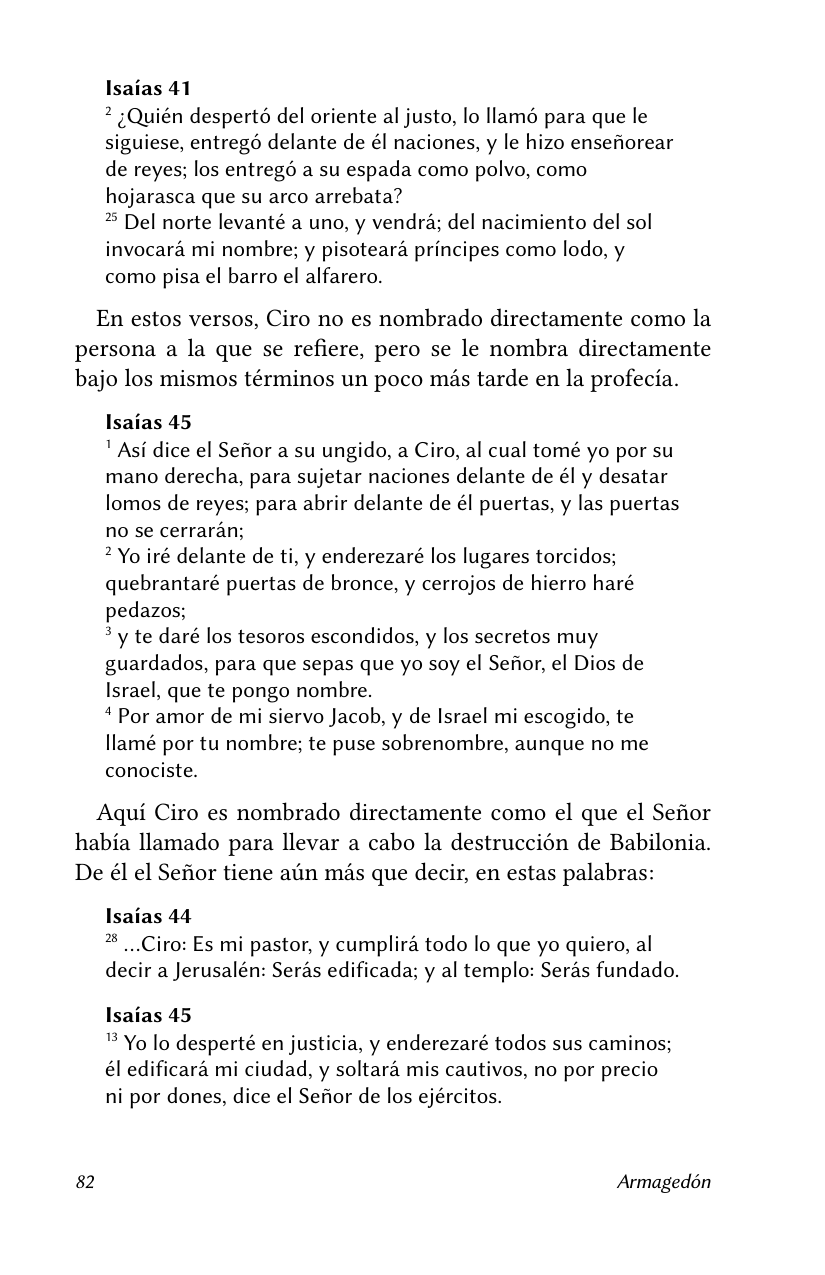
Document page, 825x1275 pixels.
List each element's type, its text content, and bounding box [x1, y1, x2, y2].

text Isaías 45 [105, 409, 712, 435]
text 25 Del norte levanté a uno, y vendrá; del nacimiento del sol invocará mi nombre; y pisoteará príncipes como lodo, y como pisa el barro el alfarero. [105, 209, 682, 289]
text 1 Así dice el Señor a su ungido, a Ciro, al cual tomé yo por su mano derecha, para sujetar naciones delante de él y desatar lomos de reyes; para abrir delante de él puertas, y las puertas no se cerrarán; [105, 437, 682, 543]
text Isaías 45 [105, 1002, 712, 1028]
text 3 y te daré los tesoros escondidos, y los secretos muy guardados, para que sepas que yo soy el Señor, el Dios de Israel, que te pongo nombre. [105, 623, 682, 703]
text Aquí Ciro es nombrado directamente como el que el Señor había llamado para llevar a cabo la destrucción de Babilonia. De él el Señor tiene aún más que decir, en estas palabras: [75, 798, 712, 887]
text 13 Yo lo desperté en justicia, y enderezaré todos sus caminos; él edificará mi ciudad, y soltará mis cautivos, no por precio ni por dones, dice el Señor de los ejércitos. [105, 1029, 682, 1109]
text Isaías 41 [105, 75, 712, 101]
text 2 Yo iré delante de ti, y enderezaré los lugares torcidos; quebrantaré puertas de bronce, y cerrojos de hierro haré pedazos; [105, 543, 682, 623]
text 28 ...Ciro: Es mi pastor, y cumplirá todo lo que yo quiero, al decir a Jerusalén: Serás edificada; y al templo: Serás fundado. [105, 931, 682, 983]
text 2 ¿Quién despertó del oriente al justo, lo llamó para que le siguiese, entregó delante de él naciones, y le hizo enseñorear de reyes; los entregó a su espada como polvo, como hojarasca que su arco arrebata? [105, 103, 682, 209]
text En estos versos, Ciro no es nombrado directamente como la persona a la que se refiere, pero se le nombra directamente bajo los mismos términos un poco más tarde en la profecía. [75, 304, 712, 393]
text 4 Por amor de mi siervo Jacob, y de Israel mi escogido, te llamé por tu nombre; te puse sobrenombre, aunque no me conociste. [105, 703, 682, 783]
text Isaías 44 [105, 903, 712, 929]
